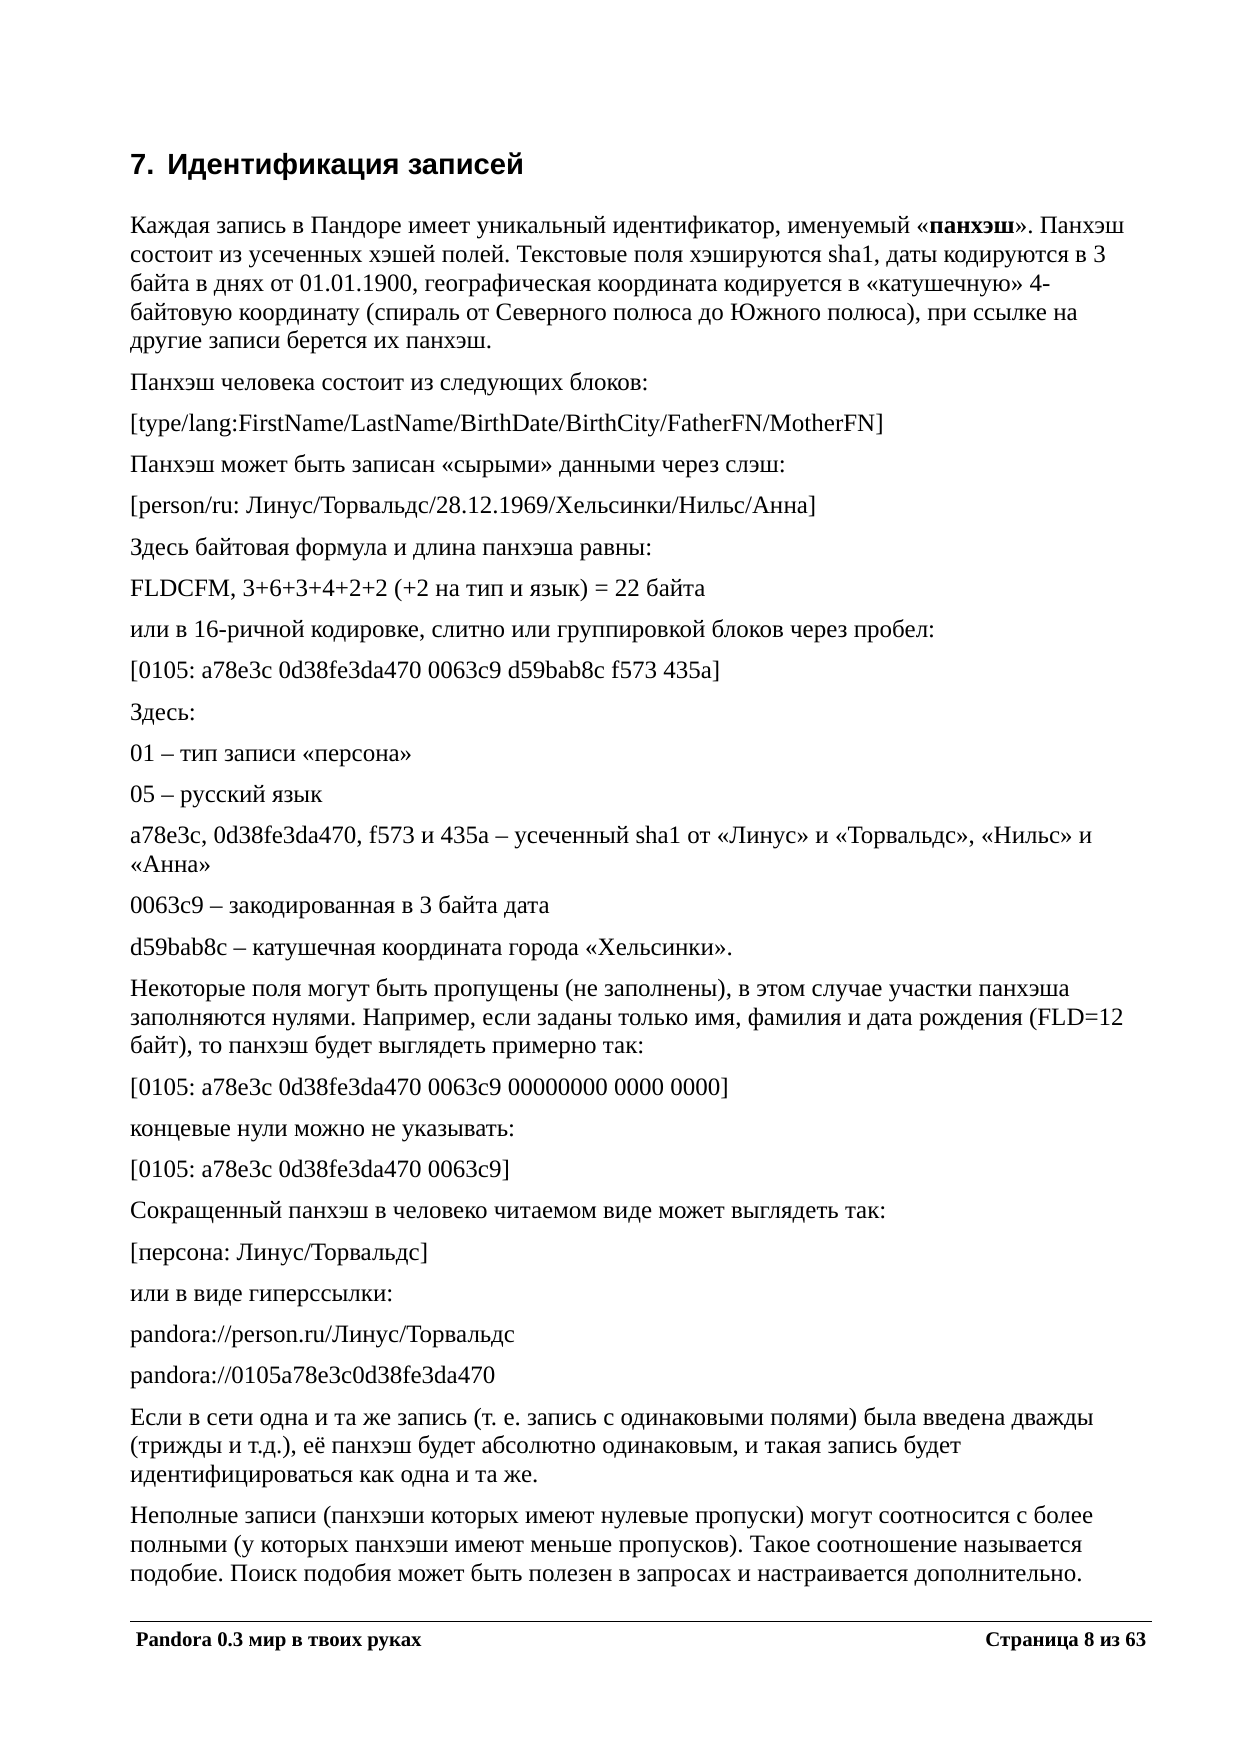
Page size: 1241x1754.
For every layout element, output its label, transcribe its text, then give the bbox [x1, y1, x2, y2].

text Если в сети одна и та же запись (т. е. запись с одинаковыми полями) была введена дважды (трижды и т.д.), её панхэш будет абсолютно одинаковым, и такая запись будет идентифицироваться как одна и та же. [130, 1402, 1152, 1488]
text [0105: a78e3c 0d38fe3da470 0063c9 00000000 0000 0000] [130, 1072, 1152, 1100]
text FLDCFM, 3+6+3+4+2+2 (+2 на тип и язык) = 22 байта [130, 573, 1152, 602]
text 01 – тип записи «персона» [130, 738, 1152, 767]
text Панхэш может быть записан «сырыми» данными через слэш: [130, 449, 1152, 478]
text Панхэш человека состоит из следующих блоков: [130, 367, 1152, 395]
text pandora://0105a78e3c0d38fe3da470 [130, 1360, 1152, 1389]
text pandora://person.ru/Линус/Торвальдс [130, 1319, 1152, 1348]
text [type/lang:FirstName/LastName/BirthDate/BirthCity/FatherFN/MotherFN] [130, 408, 1152, 437]
text концевые нули можно не указывать: [130, 1113, 1152, 1142]
text [0105: a78e3c 0d38fe3da470 0063c9 d59bab8c f573 435a] [130, 655, 1152, 684]
text a78e3c, 0d38fe3da470, f573 и 435a – усеченный sha1 от «Линус» и «Торвальдс», «Нильс» и «Анна» [130, 820, 1152, 878]
text Здесь: [130, 697, 1152, 725]
text Некоторые поля могут быть пропущены (не заполнены), в этом случае участки панхэша заполняются нулями. Например, если заданы только имя, фамилия и дата рождения (FLD=12 байт), то панхэш будет выглядеть примерно так: [130, 973, 1152, 1059]
text d59bab8c – катушечная координата города «Хельсинки». [130, 932, 1152, 960]
text [person/ru: Линус/Торвальдс/28.12.1969/Хельсинки/Нильс/Анна] [130, 490, 1152, 519]
text 05 – русский язык [130, 779, 1152, 808]
text Неполные записи (панхэши которых имеют нулевые пропуски) могут соотносится с более полными (у которых панхэши имеют меньше пропусков). Такое соотношение называется подобие. Поиск подобия может быть полезен в запросах и настраивается дополнительно. [130, 1500, 1152, 1587]
text Каждая запись в Пандоре имеет уникальный идентификатор, именуемый «панхэш». Панхэш состоит из усеченных хэшей полей. Текстовые поля хэшируются sha1, даты кодируются в 3 байта в днях от 01.01.1900, географическая координата кодируется в «катушечную» 4-байтовую координату (спираль от Северного полюса до Южного полюса), при ссылке на другие записи берется их панхэш. [130, 210, 1152, 354]
text Сокращенный панхэш в человеко читаемом виде может выглядеть так: [130, 1195, 1152, 1224]
text [персона: Линус/Торвальдс] [130, 1237, 1152, 1265]
text или в виде гиперссылки: [130, 1278, 1152, 1307]
text 0063c9 – закодированная в 3 байта дата [130, 890, 1152, 919]
subtitle Идентификация записей [130, 147, 1152, 180]
text Здесь байтовая формула и длина панхэша равны: [130, 532, 1152, 560]
text или в 16-ричной кодировке, слитно или группировкой блоков через пробел: [130, 614, 1152, 643]
text [0105: a78e3c 0d38fe3da470 0063c9] [130, 1154, 1152, 1183]
